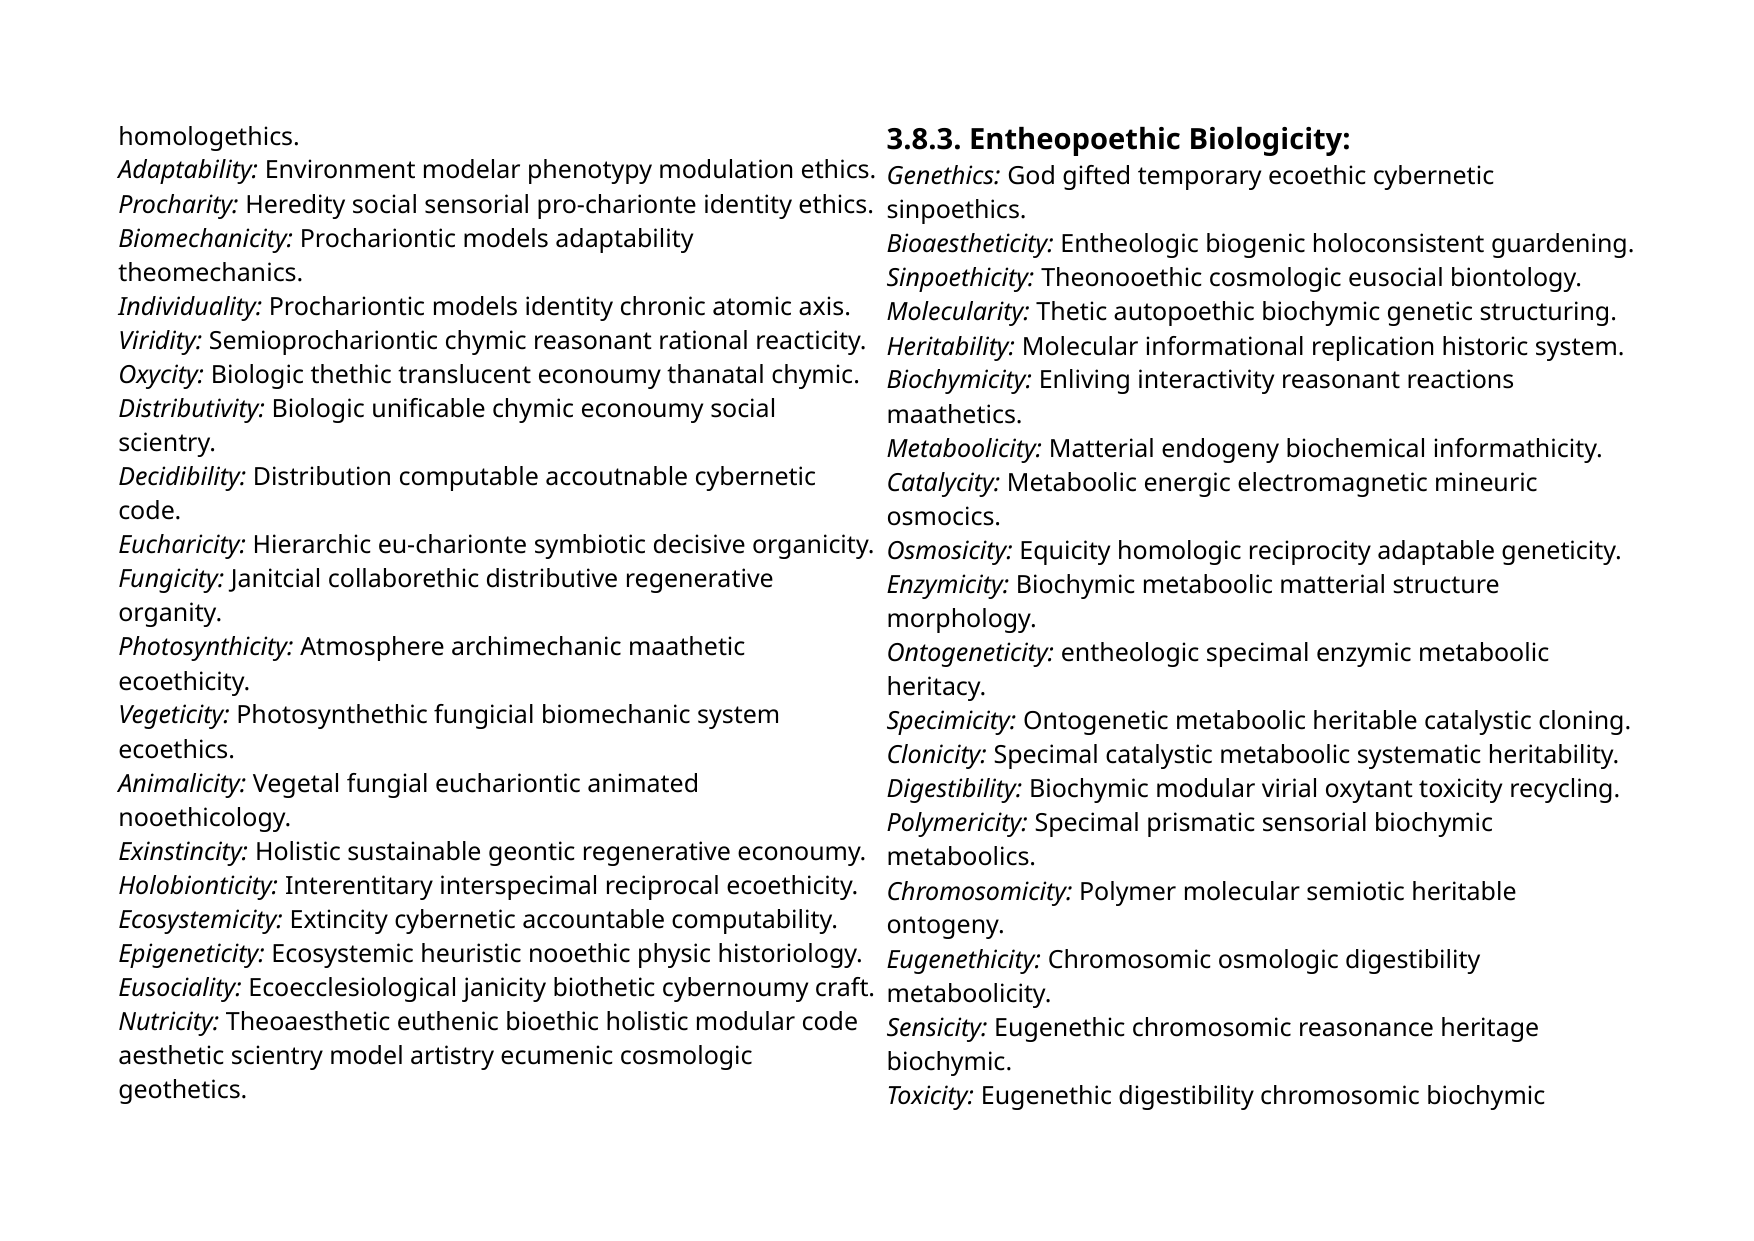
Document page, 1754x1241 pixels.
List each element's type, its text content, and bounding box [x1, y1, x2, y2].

text Fungicity: Janitcial collaborethic distributive regenerative organity. [118, 561, 877, 629]
text Adaptability: Environment modelar phenotypy modulation ethics. [118, 152, 877, 186]
text Biomechanicity: Prochariontic models adaptability theomechanics. [118, 220, 877, 288]
text Individuality: Prochariontic models identity chronic atomic axis. [118, 288, 877, 322]
text Ecosystemicity: Extincity cybernetic accountable computability. [118, 902, 877, 936]
text Eugenethicity: Chromosomic osmologic digestibility metaboolicity. [886, 941, 1636, 1009]
text Chromosomicity: Polymer molecular semiotic heritable ontogeny. [886, 873, 1636, 941]
text Photosynthicity: Atmosphere archimechanic maathetic ecoethicity. [118, 629, 877, 697]
text Polymericity: Specimal prismatic sensorial biochymic metaboolics. [886, 805, 1636, 873]
text Molecularity: Thetic autopoethic biochymic genetic structuring. [886, 294, 1636, 328]
text Eusociality: Ecoecclesiological janicity biothetic cybernoumy craft. [118, 970, 877, 1004]
text Enzymicity: Biochymic metaboolic matterial structure morphology. [886, 567, 1636, 635]
text Sensicity: Eugenethic chromosomic reasonance heritage biochymic. [886, 1009, 1636, 1077]
text Animalicity: Vegetal fungial euchariontic animated nooethicology. [118, 765, 877, 833]
text Catalycity: Metaboolic energic electromagnetic mineuric osmocics. [886, 464, 1636, 532]
text Metaboolicity: Matterial endogeny biochemical informathicity. [886, 430, 1636, 464]
text Genethics: God gifted temporary ecoethic cybernetic sinpoethics. [886, 158, 1636, 226]
text homologethics. [118, 118, 877, 152]
text Vegeticity: Photosynthethic fungicial biomechanic system ecoethics. [118, 697, 877, 765]
text Heritability: Molecular informational replication historic system. [886, 328, 1636, 362]
text Viridity: Semioprochariontic chymic reasonant rational reacticity. [118, 322, 877, 357]
text Sinpoethicity: Theonooethic cosmologic eusocial biontology. [886, 260, 1636, 294]
text Bioaestheticity: Entheologic biogenic holoconsistent guardening. [886, 226, 1636, 260]
text Decidibility: Distribution computable accoutnable cybernetic code. [118, 459, 877, 527]
text Clonicity: Specimal catalystic metaboolic systematic heritability. [886, 737, 1636, 771]
text Osmosicity: Equicity homologic reciprocity adaptable geneticity. [886, 532, 1636, 567]
text Specimicity: Ontogenetic metaboolic heritable catalystic cloning. [886, 703, 1636, 737]
text Toxicity: Eugenethic digestibility chromosomic biochymic [886, 1077, 1636, 1112]
text Procharity: Heredity social sensorial pro-charionte identity ethics. [118, 186, 877, 220]
text Biochymicity: Enliving interactivity reasonant reactions maathetics. [886, 362, 1636, 430]
text Nutricity: Theoaesthetic euthenic bioethic holistic modular code aesthetic scientry model artistry ecumenic cosmologic geothetics. [118, 1004, 877, 1106]
text Epigeneticity: Ecosystemic heuristic nooethic physic historiology. [118, 936, 877, 970]
text 3.8.3. Entheopoethic Biologicity: [886, 118, 1636, 158]
text Ontogeneticity: entheologic specimal enzymic metaboolic heritacy. [886, 635, 1636, 703]
text Eucharicity: Hierarchic eu-charionte symbiotic decisive organicity. [118, 527, 877, 561]
text Oxycity: Biologic thethic translucent econoumy thanatal chymic. [118, 357, 877, 391]
text Exinstincity: Holistic sustainable geontic regenerative econoumy. [118, 833, 877, 867]
text Holobionticity: Interentitary interspecimal reciprocal ecoethicity. [118, 867, 877, 902]
text Distributivity: Biologic unificable chymic econoumy social scientry. [118, 391, 877, 459]
text Digestibility: Biochymic modular virial oxytant toxicity recycling. [886, 771, 1636, 805]
